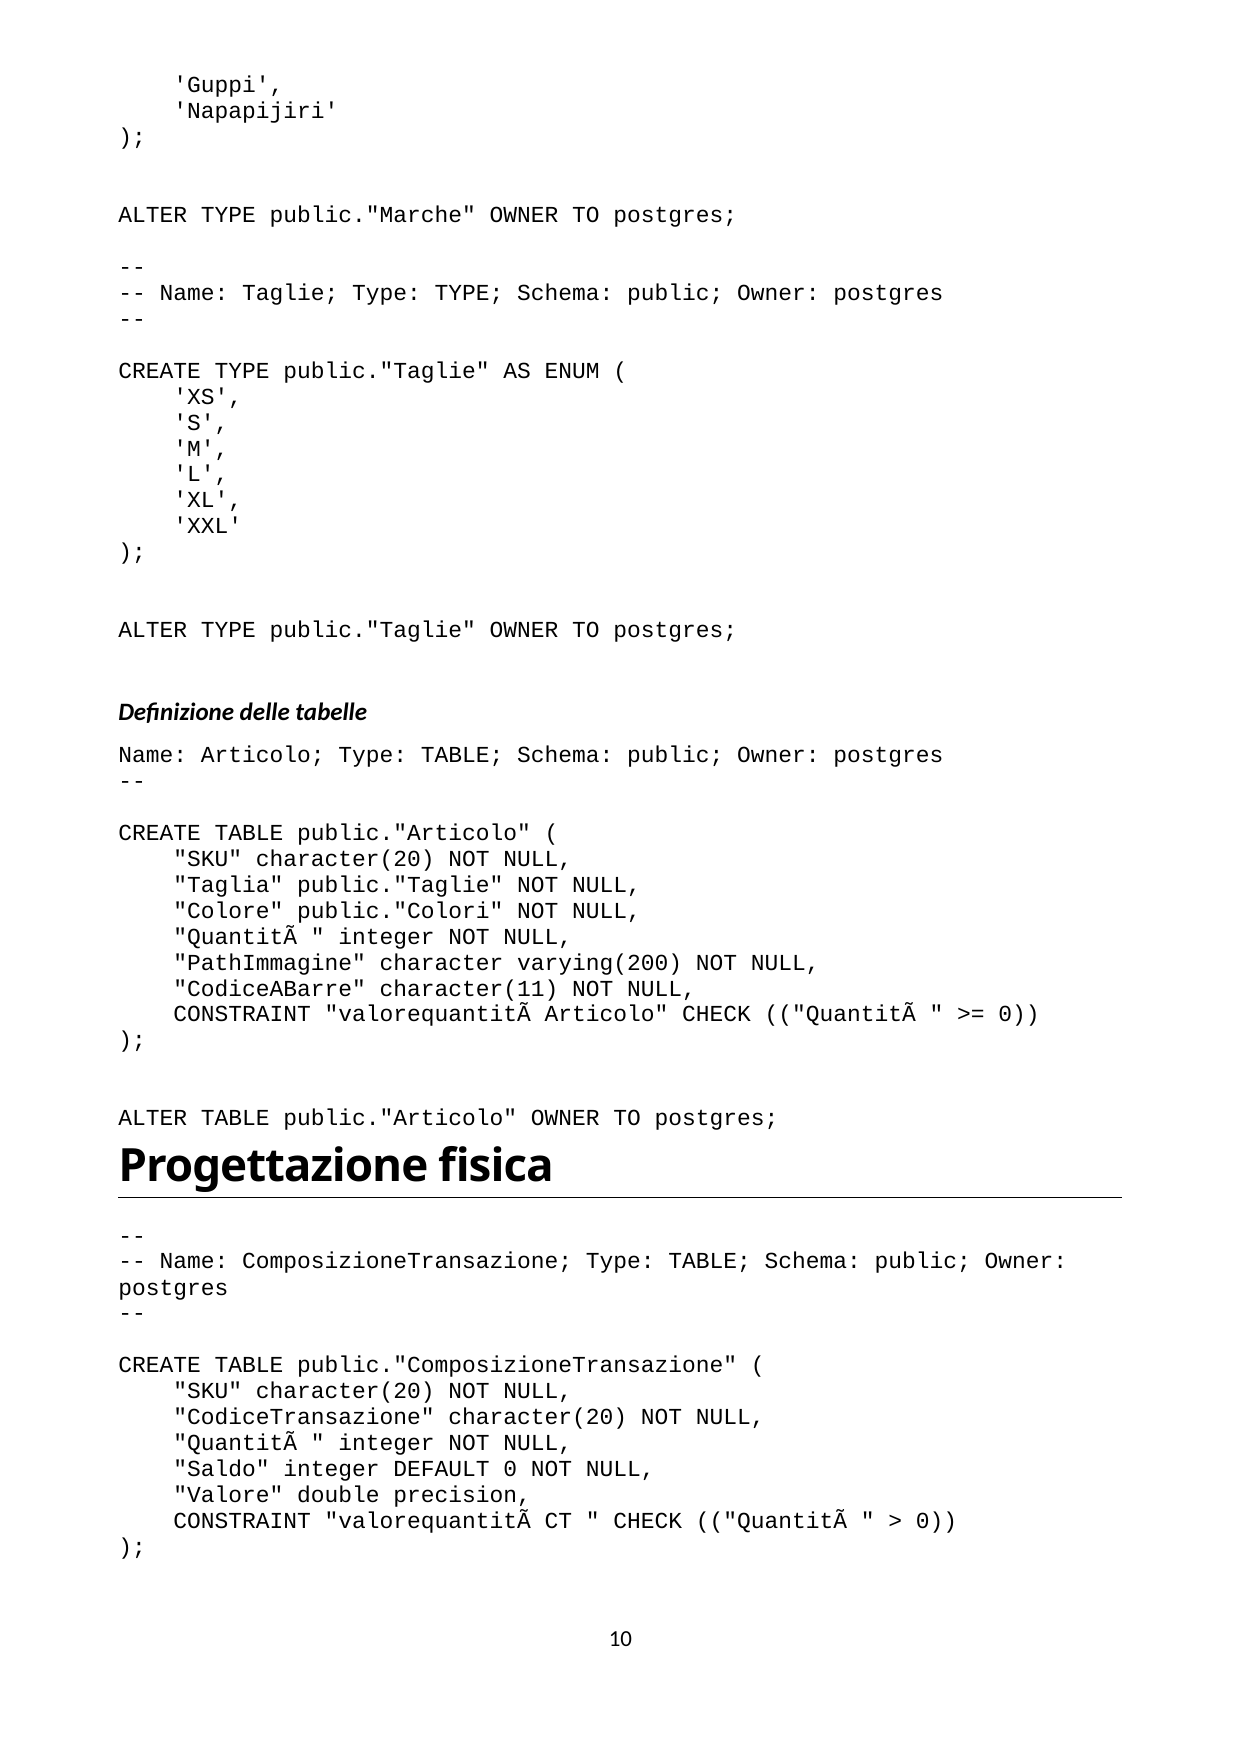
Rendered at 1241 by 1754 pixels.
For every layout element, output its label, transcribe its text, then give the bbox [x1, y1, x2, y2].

text "QuantitÃ " integer NOT NULL, [118, 925, 1122, 951]
text ALTER TYPE public."Taglie" OWNER TO postgres; [118, 618, 1122, 644]
text -- [118, 769, 1122, 795]
text 'Guppi', [118, 74, 1122, 100]
text 'XXL' [118, 515, 1122, 541]
text -- [118, 255, 1122, 281]
text 'XS', [118, 385, 1122, 411]
text 'XL', [118, 489, 1122, 515]
text "SKU" character(20) NOT NULL, [118, 847, 1122, 873]
text "Valore" double precision, [118, 1483, 1122, 1509]
text "CodiceABarre" character(11) NOT NULL, [118, 977, 1122, 1003]
text "Colore" public."Colori" NOT NULL, [118, 899, 1122, 925]
text -- Name: Taglie; Type: TYPE; Schema: public; Owner: postgres [118, 281, 1122, 307]
text 'Napapijiri' [118, 100, 1122, 126]
text "QuantitÃ " integer NOT NULL, [118, 1431, 1122, 1457]
text "CodiceTransazione" character(20) NOT NULL, [118, 1406, 1122, 1431]
text 'S', [118, 411, 1122, 437]
text "Saldo" integer DEFAULT 0 NOT NULL, [118, 1457, 1122, 1483]
text CREATE TABLE public."Articolo" ( [118, 821, 1122, 847]
text ALTER TYPE public."Marche" OWNER TO postgres; [118, 203, 1122, 229]
text CONSTRAINT "valorequantitÃ CT " CHECK (("QuantitÃ " > 0)) [118, 1509, 1122, 1535]
text -- [118, 1302, 1122, 1328]
text CONSTRAINT "valorequantitÃ Articolo" CHECK (("QuantitÃ " >= 0)) [118, 1003, 1122, 1029]
title Progettazione fisica [118, 1132, 1122, 1197]
text 'M', [118, 437, 1122, 463]
text CREATE TYPE public."Taglie" AS ENUM ( [118, 359, 1122, 385]
text -- Name: ComposizioneTransazione; Type: TABLE; Schema: public; Owner: postgres [118, 1250, 1122, 1302]
text ); [118, 541, 1122, 567]
text "Taglia" public."Taglie" NOT NULL, [118, 873, 1122, 899]
text ); [118, 126, 1122, 152]
text CREATE TABLE public."ComposizioneTransazione" ( [118, 1354, 1122, 1379]
text ALTER TABLE public."Articolo" OWNER TO postgres; [118, 1107, 1122, 1132]
text "SKU" character(20) NOT NULL, [118, 1379, 1122, 1406]
text ); [118, 1535, 1122, 1561]
text 'L', [118, 463, 1122, 489]
text -- [118, 1224, 1122, 1250]
text Definizione delle tabelle [118, 696, 1122, 727]
text Name: Articolo; Type: TABLE; Schema: public; Owner: postgres [118, 743, 1122, 769]
text "PathImmagine" character varying(200) NOT NULL, [118, 951, 1122, 977]
text ); [118, 1029, 1122, 1055]
text -- [118, 307, 1122, 333]
